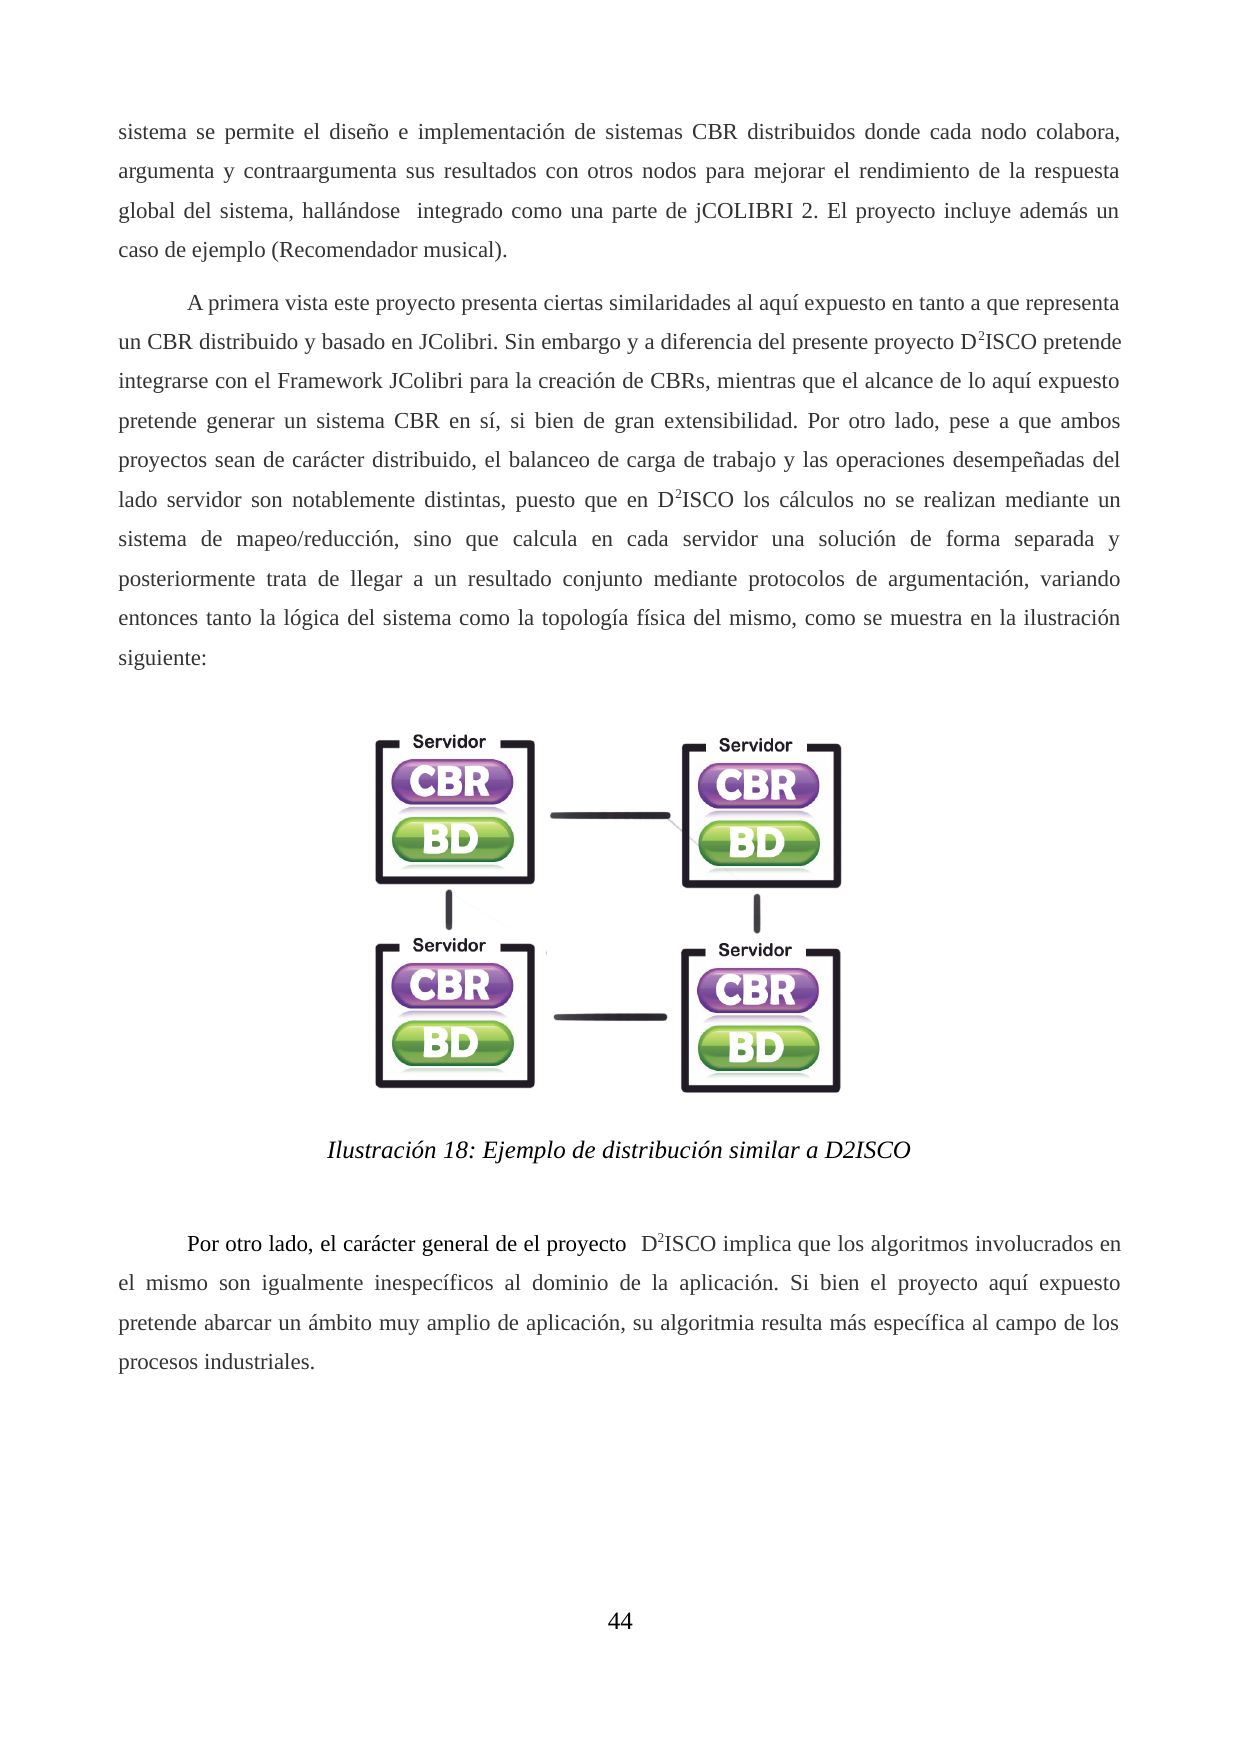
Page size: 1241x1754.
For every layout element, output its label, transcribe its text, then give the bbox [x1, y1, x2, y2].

text Ilustración 18: Ejemplo de distribución similar a D2ISCO [324, 708, 916, 1164]
text Por otro lado, el carácter general de el proyecto D2ISCO implica que los algoritmos involucrados en el mismo son igualmente inespecíficos al dominio de la aplicación. Si bien el proyecto aquí expuesto pretende abarcar un ámbito muy amplio de aplicación, su algoritmia resulta más específica al campo de los procesos industriales. [118, 1230, 1122, 1374]
text A primera vista este proyecto presenta ciertas similaridades al aquí expuesto en tanto a que representa un CBR distribuido y basado en JColibri. Sin embargo y a diferencia del presente proyecto D2ISCO pretende integrarse con el Framework JColibri para la creación de CBRs, mientras que el alcance de lo aquí expuesto pretende generar un sistema CBR en sí, si bien de gran extensibilidad. Por otro lado, pese a que ambos proyectos sean de carácter distribuido, el balanceo de carga de trabajo y las operaciones desempeñadas del lado servidor son notablemente distintas, puesto que en D2ISCO los cálculos no se realizan mediante un sistema de mapeo/reducción, sino que calcula en cada servidor una solución de forma separada y posteriormente trata de llegar a un resultado conjunto mediante protocolos de argumentación, variando entonces tanto la lógica del sistema como la topología física del mismo, como se muestra en la ilustración siguiente: [118, 288, 1122, 670]
text sistema se permite el diseño e implementación de sistemas CBR distribuidos donde cada nodo colabora, argumenta y contraargumenta sus resultados con otros nodos para mejorar el rendimiento de la respuesta global del sistema, hallándose integrado como una parte de jCOLIBRI 2. El proyecto incluye además un caso de ejemplo (Recomendador musical). [118, 118, 1122, 263]
